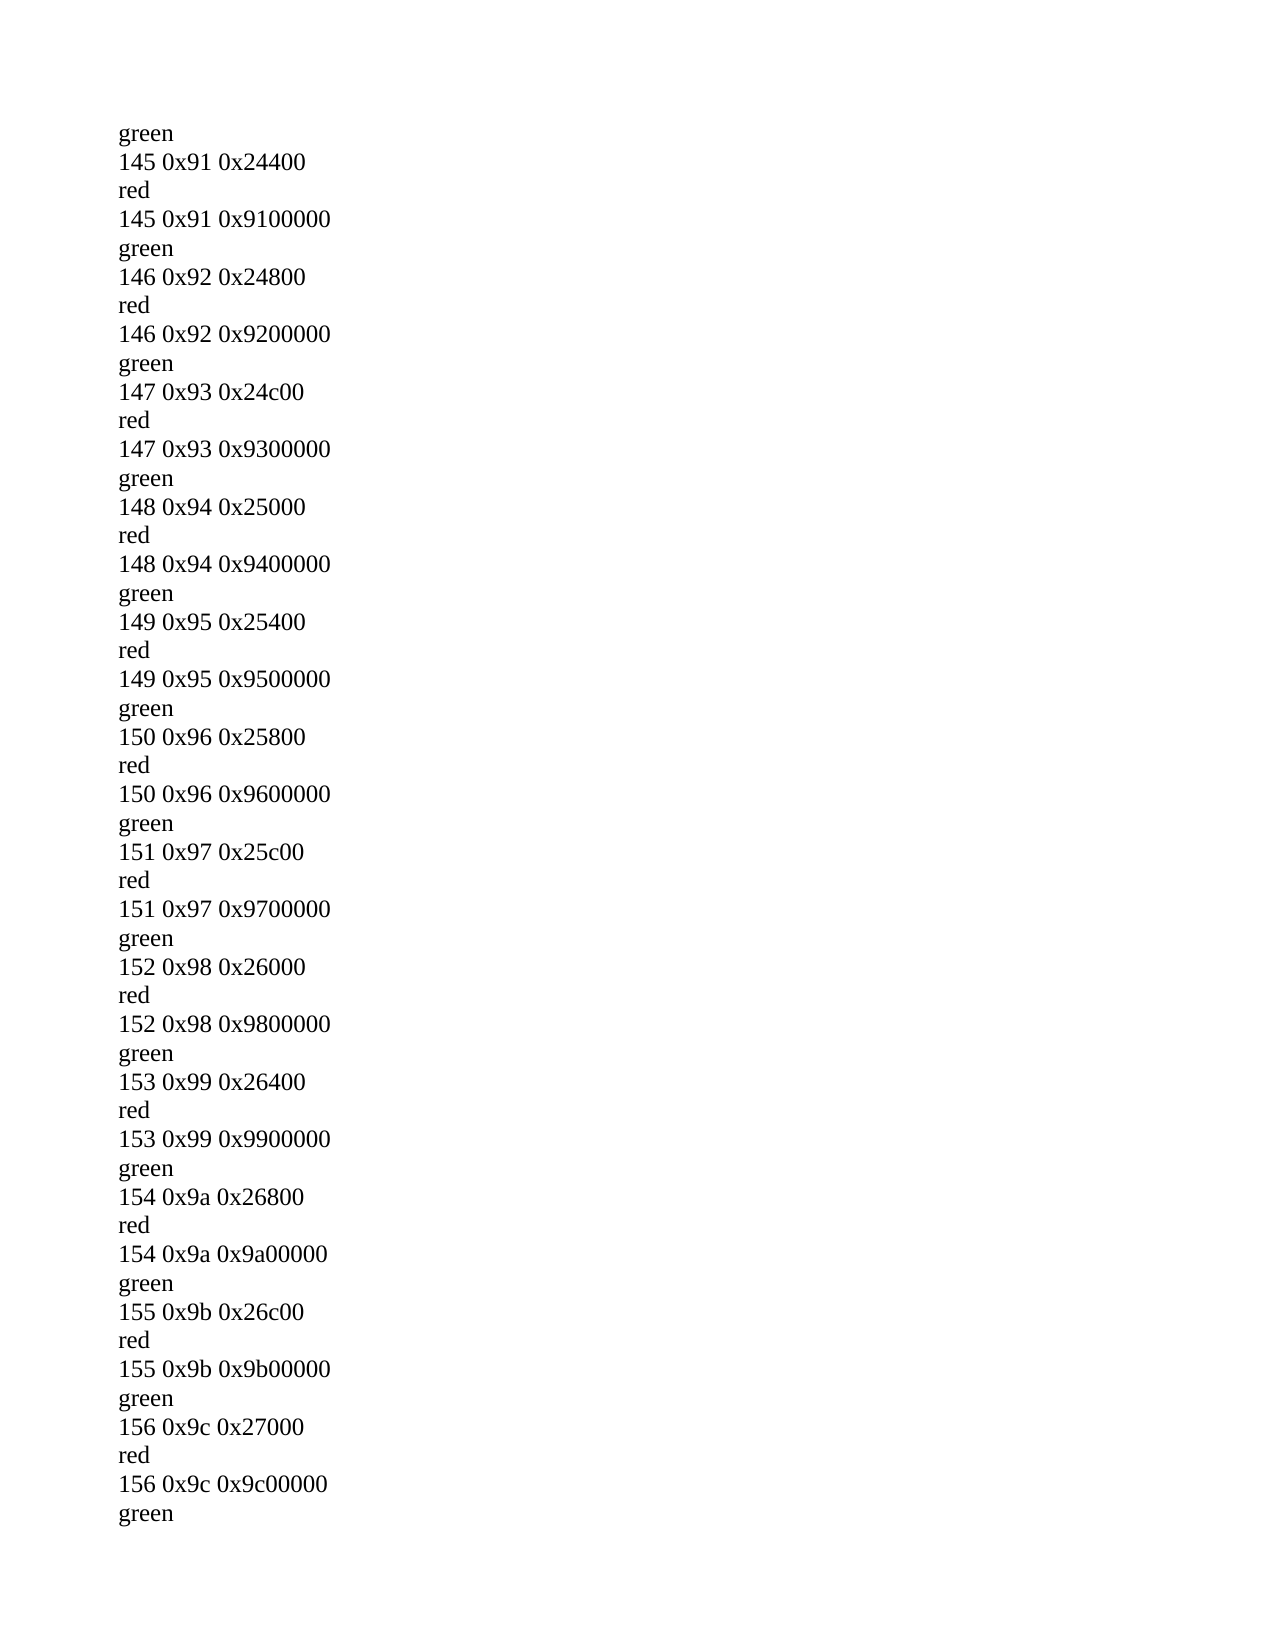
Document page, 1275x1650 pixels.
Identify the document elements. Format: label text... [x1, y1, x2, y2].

text green [118, 233, 1157, 262]
text green [118, 463, 1157, 492]
text red [118, 981, 1157, 1009]
text red [118, 1096, 1157, 1124]
text 146 0x92 0x24800 [118, 262, 1157, 291]
text green [118, 808, 1157, 837]
text red [118, 751, 1157, 779]
text 147 0x93 0x9300000 [118, 434, 1157, 463]
text 156 0x9c 0x27000 [118, 1412, 1157, 1441]
text 149 0x95 0x9500000 [118, 664, 1157, 693]
text 156 0x9c 0x9c00000 [118, 1469, 1157, 1498]
text 145 0x91 0x24400 [118, 147, 1157, 176]
text red [118, 406, 1157, 434]
text 147 0x93 0x24c00 [118, 377, 1157, 406]
text 155 0x9b 0x9b00000 [118, 1354, 1157, 1383]
text green [118, 1268, 1157, 1297]
text 151 0x97 0x9700000 [118, 894, 1157, 923]
text 150 0x96 0x25800 [118, 722, 1157, 751]
text 152 0x98 0x26000 [118, 952, 1157, 981]
text 151 0x97 0x25c00 [118, 837, 1157, 866]
text green [118, 1383, 1157, 1412]
text green [118, 578, 1157, 607]
text 145 0x91 0x9100000 [118, 204, 1157, 233]
text 148 0x94 0x9400000 [118, 549, 1157, 578]
text red [118, 176, 1157, 204]
text green [118, 693, 1157, 722]
text 154 0x9a 0x9a00000 [118, 1239, 1157, 1268]
text red [118, 521, 1157, 549]
text 154 0x9a 0x26800 [118, 1182, 1157, 1211]
text 152 0x98 0x9800000 [118, 1009, 1157, 1038]
text red [118, 1211, 1157, 1239]
text red [118, 866, 1157, 894]
text 153 0x99 0x26400 [118, 1067, 1157, 1096]
text green [118, 1498, 1157, 1527]
text green [118, 923, 1157, 952]
text 146 0x92 0x9200000 [118, 319, 1157, 348]
text 149 0x95 0x25400 [118, 607, 1157, 636]
text green [118, 348, 1157, 377]
text 155 0x9b 0x26c00 [118, 1297, 1157, 1326]
text red [118, 636, 1157, 664]
text 150 0x96 0x9600000 [118, 779, 1157, 808]
text red [118, 1441, 1157, 1469]
text green [118, 118, 1157, 147]
text red [118, 1326, 1157, 1354]
text green [118, 1153, 1157, 1182]
text red [118, 291, 1157, 319]
text 153 0x99 0x9900000 [118, 1124, 1157, 1153]
text 148 0x94 0x25000 [118, 492, 1157, 521]
text green [118, 1038, 1157, 1067]
